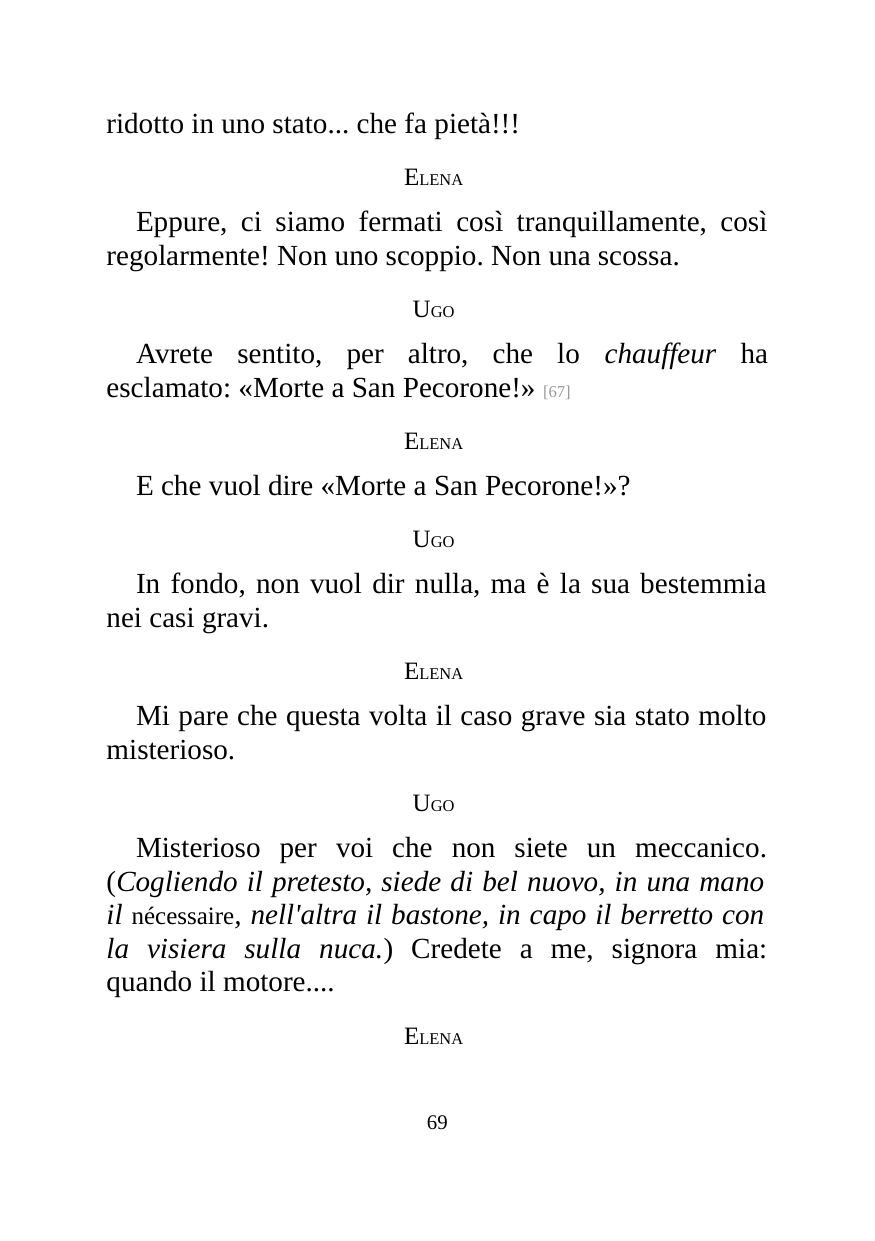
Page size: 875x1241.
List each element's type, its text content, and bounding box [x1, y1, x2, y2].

text Elena [106, 422, 768, 456]
text Elena [106, 158, 768, 192]
text Avrete sentito, per altro, che lo chauffeur ha esclamato: «Morte a San Pecorone!» [67] [106, 336, 768, 403]
text Elena [106, 652, 768, 686]
text E che vuol dire «Morte a San Pecorone!»? [106, 468, 768, 502]
text Ugo [106, 290, 768, 324]
text Misterioso per voi che non siete un meccanico. (Cogliendo il pretesto, siede di bel nuovo, in una mano il nécessaire, nell'altra il bastone, in capo il berretto con la visiera sulla nuca.) Credete a me, signora mia: quando il motore.... [106, 830, 768, 998]
text Mi pare che questa volta il caso grave sia stato molto misterioso. [106, 698, 768, 766]
text Ugo [106, 521, 768, 554]
text Ugo [106, 784, 768, 818]
text Elena [106, 1017, 768, 1050]
text Eppure, ci siamo fermati così tranquillamente, così regolarmente! Non uno scoppio. Non una scossa. [106, 204, 768, 272]
text In fondo, non vuol dir nulla, ma è la sua bestemmia nei casi gravi. [106, 567, 768, 634]
text ridotto in uno stato... che fa pietà!!! [106, 106, 768, 140]
